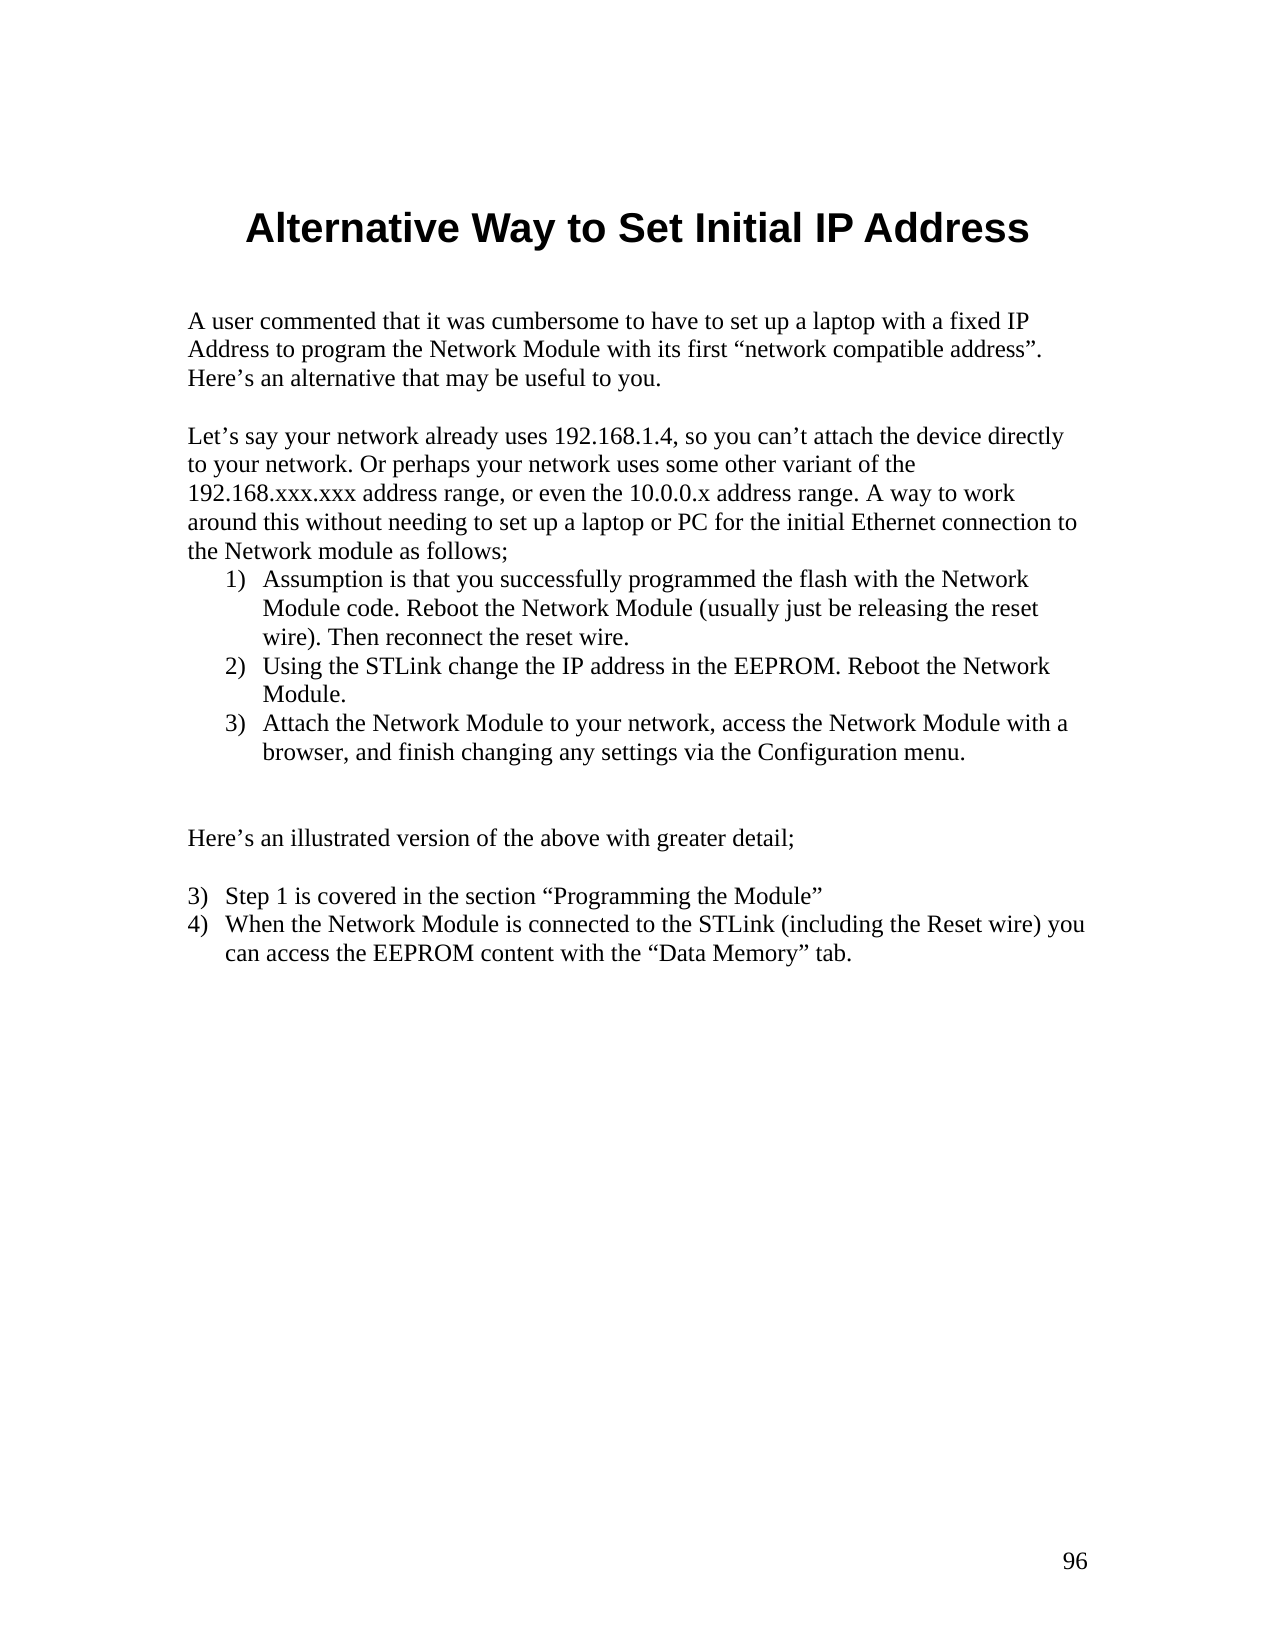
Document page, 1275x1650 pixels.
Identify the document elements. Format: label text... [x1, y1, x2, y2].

subtitle Alternative Way to Set Initial IP Address [187, 204, 1087, 252]
list When the Network Module is connected to the STLink (including the Reset wire) you can access the EEPROM content with the “Data Memory” tab. [187, 909, 1087, 967]
list Assumption is that you successfully programmed the flash with the Network Module code. Reboot the Network Module (usually just be releasing the reset wire). Then reconnect the reset wire. [225, 564, 1087, 651]
text A user commented that it was cumbersome to have to set up a laptop with a fixed IP Address to program the Network Module with its first “network compatible address”. Here’s an alternative that may be useful to you. [187, 306, 1087, 392]
list Using the STLink change the IP address in the EEPROM. Reboot the Network Module. [225, 651, 1087, 708]
text Let’s say your network already uses 192.168.1.4, so you can’t attach the device directly to your network. Or perhaps your network uses some other variant of the 192.168.xxx.xxx address range, or even the 10.0.0.x address range. A way to work around this without needing to set up a laptop or PC for the initial Ethernet connection to the Network module as follows; [187, 421, 1087, 564]
text Here’s an illustrated version of the above with greater detail; [187, 823, 1087, 852]
list Attach the Network Module to your network, access the Network Module with a browser, and finish changing any settings via the Configuration menu. [225, 708, 1087, 766]
list Step 1 is covered in the section “Programming the Module” [187, 881, 1087, 909]
